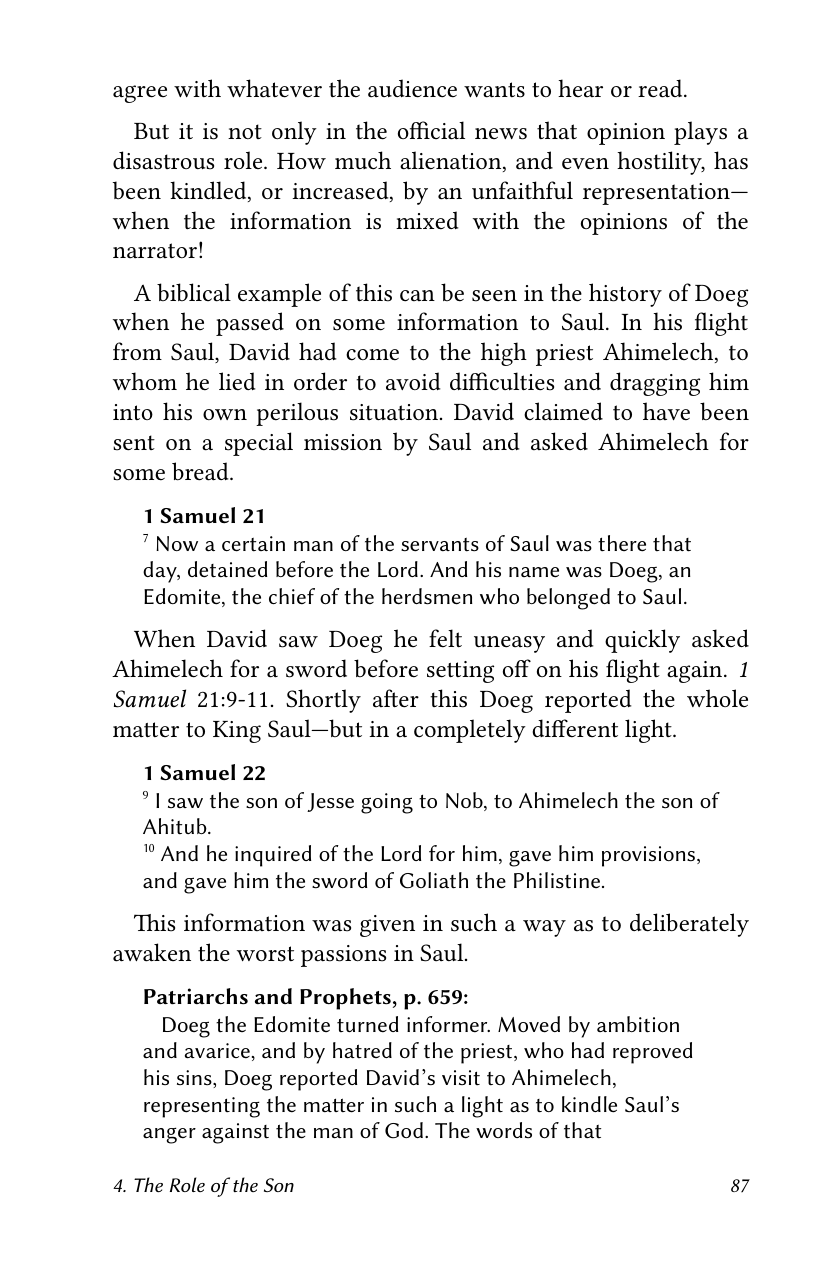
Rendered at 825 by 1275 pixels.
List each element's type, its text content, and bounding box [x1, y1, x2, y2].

text 9 I saw the son of Jesse going to Nob, to Ahimelech the son of Ahitub. [142, 788, 720, 840]
text But it is not only in the official news that opinion plays a disastrous role. How much alienation, and even hostility, has been kindled, or increased, by an unfaithful representation—when the information is mixed with the opinions of the narrator! [112, 117, 750, 265]
text Patriarchs and Prophets, p. 659: [142, 984, 750, 1010]
text Doeg the Edomite turned informer. Moved by ambition and avarice, and by hatred of the priest, who had reproved his sins, Doeg reported David’s visit to Ahimelech, representing the matter in such a light as to kindle Saul’s anger against the man of God. The words of that [142, 1012, 720, 1144]
text agree with whatever the audience wants to hear or read. [112, 75, 750, 103]
text A biblical example of this can be seen in the history of Doeg when he passed on some information to Saul. In his flight from Saul, David had come to the high priest Ahimelech, to whom he lied in order to avoid difficulties and dragging him into his own perilous situation. David claimed to have been sent on a special mission by Saul and asked Ahimelech for some bread. [112, 278, 750, 486]
text When David saw Doeg he felt uneasy and quickly asked Ahimelech for a sword before setting off on his flight again. 1 Samuel 21:9-11. Shortly after this Doeg reported the whole matter to King Saul—but in a completely different light. [112, 625, 750, 744]
text 1 Samuel 22 [142, 760, 750, 786]
text This information was given in such a way as to deliberately awaken the worst passions in Saul. [112, 909, 750, 968]
text 10 And he inquired of the Lord for him, gave him provisions, and gave him the sword of Goliath the Philistine. [142, 841, 720, 894]
text 7 Now a certain man of the servants of Saul was there that day, detained before the Lord. And his name was Doeg, an Edomite, the chief of the herdsmen who belonged to Saul. [142, 530, 720, 610]
text 1 Samuel 21 [142, 503, 750, 529]
